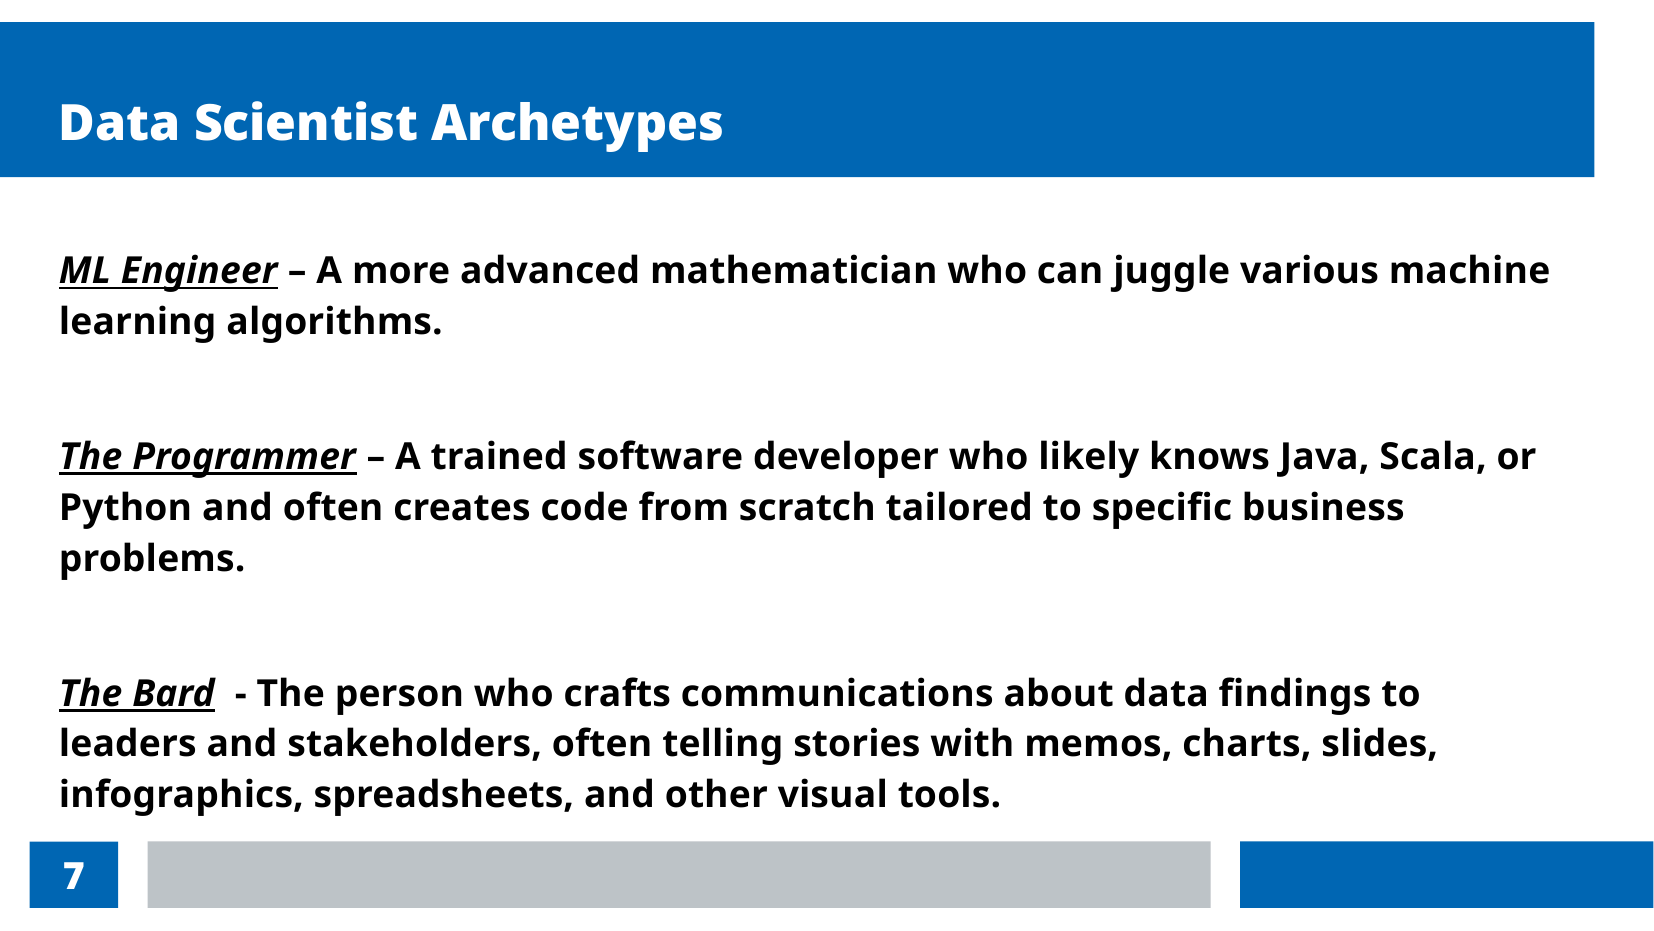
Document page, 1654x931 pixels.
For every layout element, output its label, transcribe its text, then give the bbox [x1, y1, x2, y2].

title Data Scientist Archetypes [59, 44, 1595, 156]
list ML Engineer – A more advanced mathematician who can juggle various machine learning algorithms. The Programmer – A trained software developer who likely knows Java, Scala, or Python and often creates code from scratch tailored to specific business problems. The Bard - The person who crafts communications about data findings to leaders and stakeholders, often telling stories with memos, charts, slides, infographics, spreadsheets, and other visual tools. [59, 243, 1565, 820]
